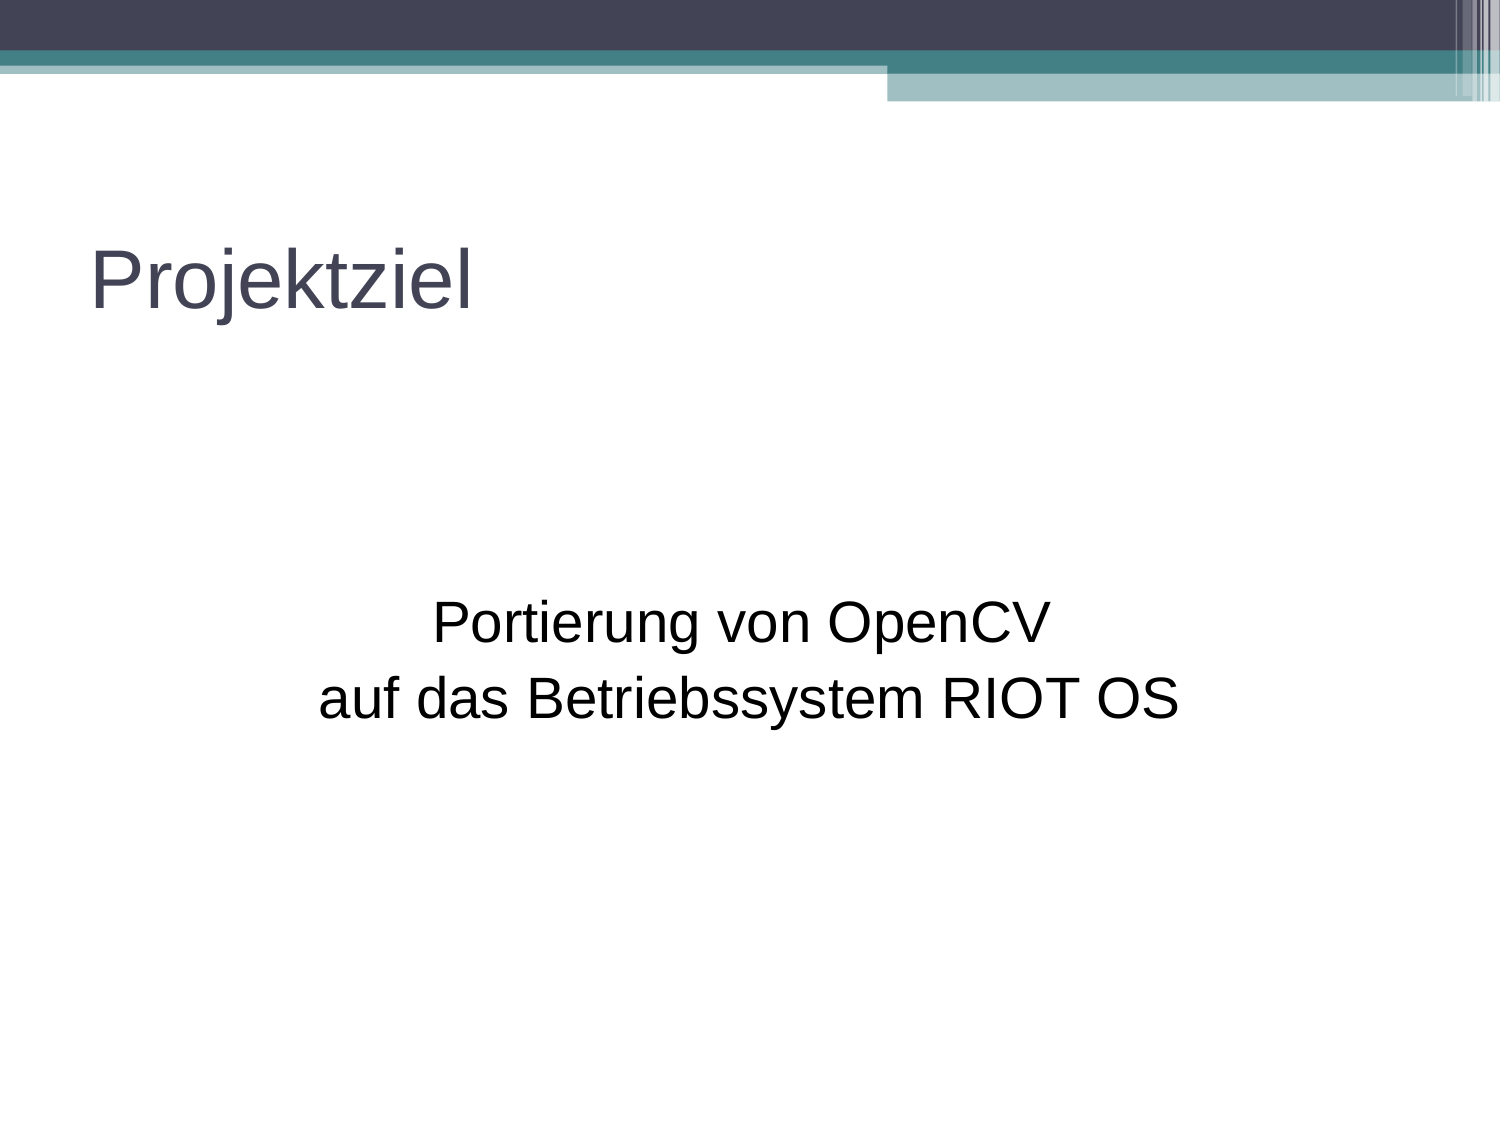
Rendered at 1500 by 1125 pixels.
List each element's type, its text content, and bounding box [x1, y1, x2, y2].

subtitle Portierung von OpenCV auf das Betriebssystem RIOT OS [75, 369, 1426, 1022]
title Projektziel [75, 167, 1426, 369]
